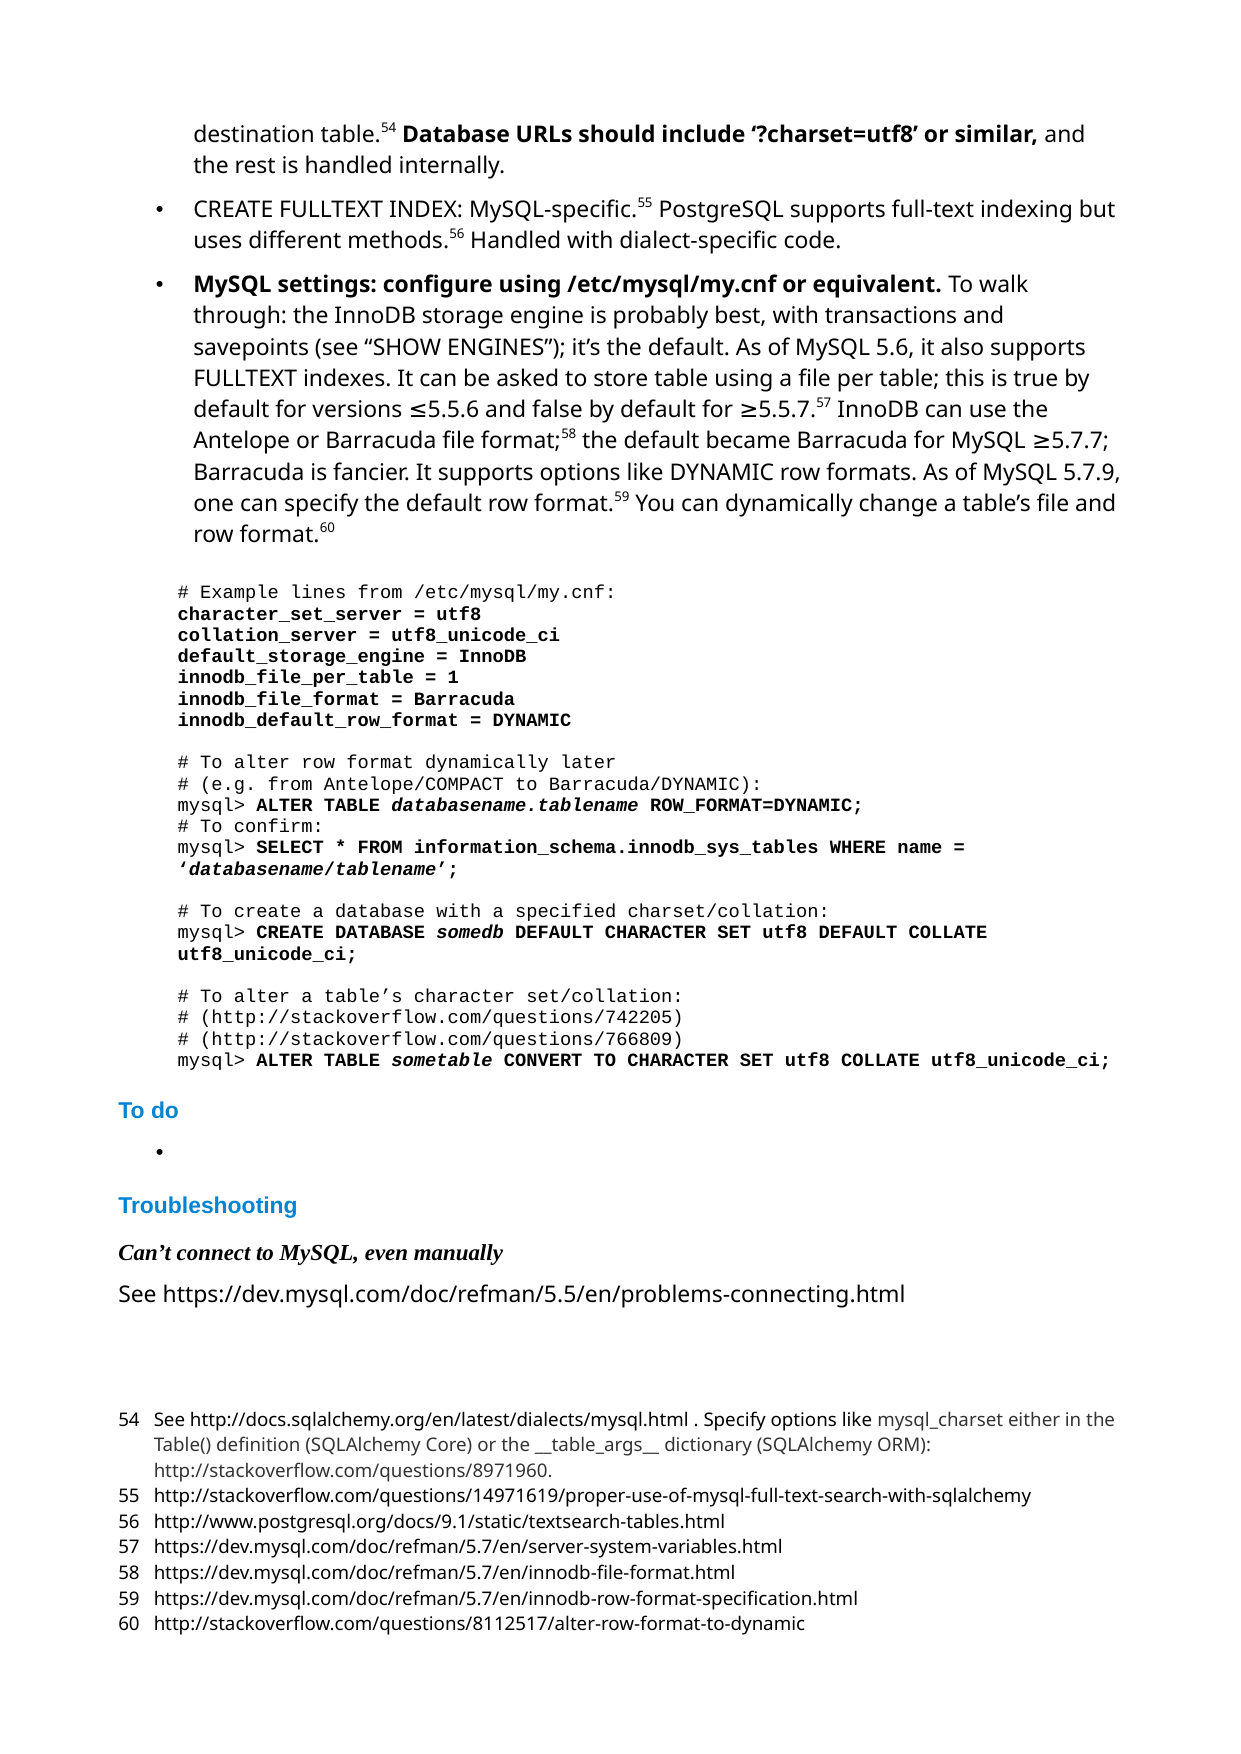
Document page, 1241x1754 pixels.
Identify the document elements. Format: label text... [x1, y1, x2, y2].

text mysql> SELECT * FROM information_schema.innodb_sys_tables WHERE name = ‘databasename/tablename’; [177, 838, 1122, 881]
text mysql> ALTER TABLE sometable CONVERT TO CHARACTER SET utf8 COLLATE utf8_unicode_ci; [177, 1051, 1122, 1072]
text default_storage_engine = InnoDB [177, 647, 1122, 668]
text # (http://stackoverflow.com/questions/766809) [177, 1029, 1122, 1051]
text innodb_file_per_table = 1 [177, 668, 1122, 689]
text # (e.g. from Antelope/COMPACT to Barracuda/DYNAMIC): [177, 774, 1122, 796]
list See http://docs.sqlalchemy.org/en/latest/dialects/mysql.html . Specify options like mysql_charset either in the Table() definition (SQLAlchemy Core) or the __table_args__ dictionary (SQLAlchemy ORM): http://stackoverflow.com/questions/8971960. [118, 1406, 1122, 1483]
text See https://dev.mysql.com/doc/refman/5.5/en/problems-connecting.html [118, 1278, 1122, 1309]
text collation_server = utf8_unicode_ci [177, 626, 1122, 647]
subtitle Troubleshooting [118, 1192, 1122, 1218]
list http://www.postgresql.org/docs/9.1/static/textsearch-tables.html [118, 1508, 1122, 1534]
text # To alter a table’s character set/collation: [177, 987, 1122, 1008]
list http://stackoverflow.com/questions/14971619/proper-use-of-mysql-full-text-search-with-sqlalchemy [118, 1483, 1122, 1508]
text # Example lines from /etc/mysql/my.cnf: [177, 583, 1122, 604]
list CREATE FULLTEXT INDEX: MySQL-specific. PostgreSQL supports full-text indexing but uses different methods. Handled with dialect-specific code. [156, 193, 1122, 256]
text mysql> ALTER TABLE databasename.tablename ROW_FORMAT=DYNAMIC; [177, 796, 1122, 817]
subtitle To do [118, 1097, 1122, 1123]
subtitle Can’t connect to MySQL, even manually [118, 1239, 1122, 1266]
text mysql> CREATE DATABASE somedb DEFAULT CHARACTER SET utf8 DEFAULT COLLATE utf8_unicode_ci; [177, 923, 1122, 966]
list http://stackoverflow.com/questions/8112517/alter-row-format-to-dynamic [118, 1610, 1122, 1636]
list https://dev.mysql.com/doc/refman/5.7/en/server-system-variables.html [118, 1534, 1122, 1559]
text # To alter row format dynamically later [177, 753, 1122, 774]
text # To confirm: [177, 817, 1122, 838]
list destination table. Database URLs should include ‘?charset=utf8’ or similar, and the rest is handled internally. [156, 118, 1122, 181]
list MySQL settings: configure using /etc/mysql/my.cnf or equivalent. To walk through: the InnoDB storage engine is probably best, with transactions and savepoints (see “SHOW ENGINES”); it’s the default. As of MySQL 5.6, it also supports FULLTEXT indexes. It can be asked to store table using a file per table; this is true by default for versions ≤5.5.6 and false by default for ≥5.5.7. InnoDB can use the Antelope or Barracuda file format; the default became Barracuda for MySQL ≥5.7.7; Barracuda is fancier. It supports options like DYNAMIC row formats. As of MySQL 5.7.9, one can specify the default row format. You can dynamically change a table’s file and row format. [156, 268, 1122, 549]
text character_set_server = utf8 [177, 604, 1122, 626]
text # To create a database with a specified charset/collation: [177, 902, 1122, 923]
text # (http://stackoverflow.com/questions/742205) [177, 1008, 1122, 1029]
list https://dev.mysql.com/doc/refman/5.7/en/innodb-row-format-specification.html [118, 1585, 1122, 1610]
text innodb_file_format = Barracuda [177, 689, 1122, 711]
text innodb_default_row_format = DYNAMIC [177, 711, 1122, 732]
list https://dev.mysql.com/doc/refman/5.7/en/innodb-file-format.html [118, 1559, 1122, 1585]
